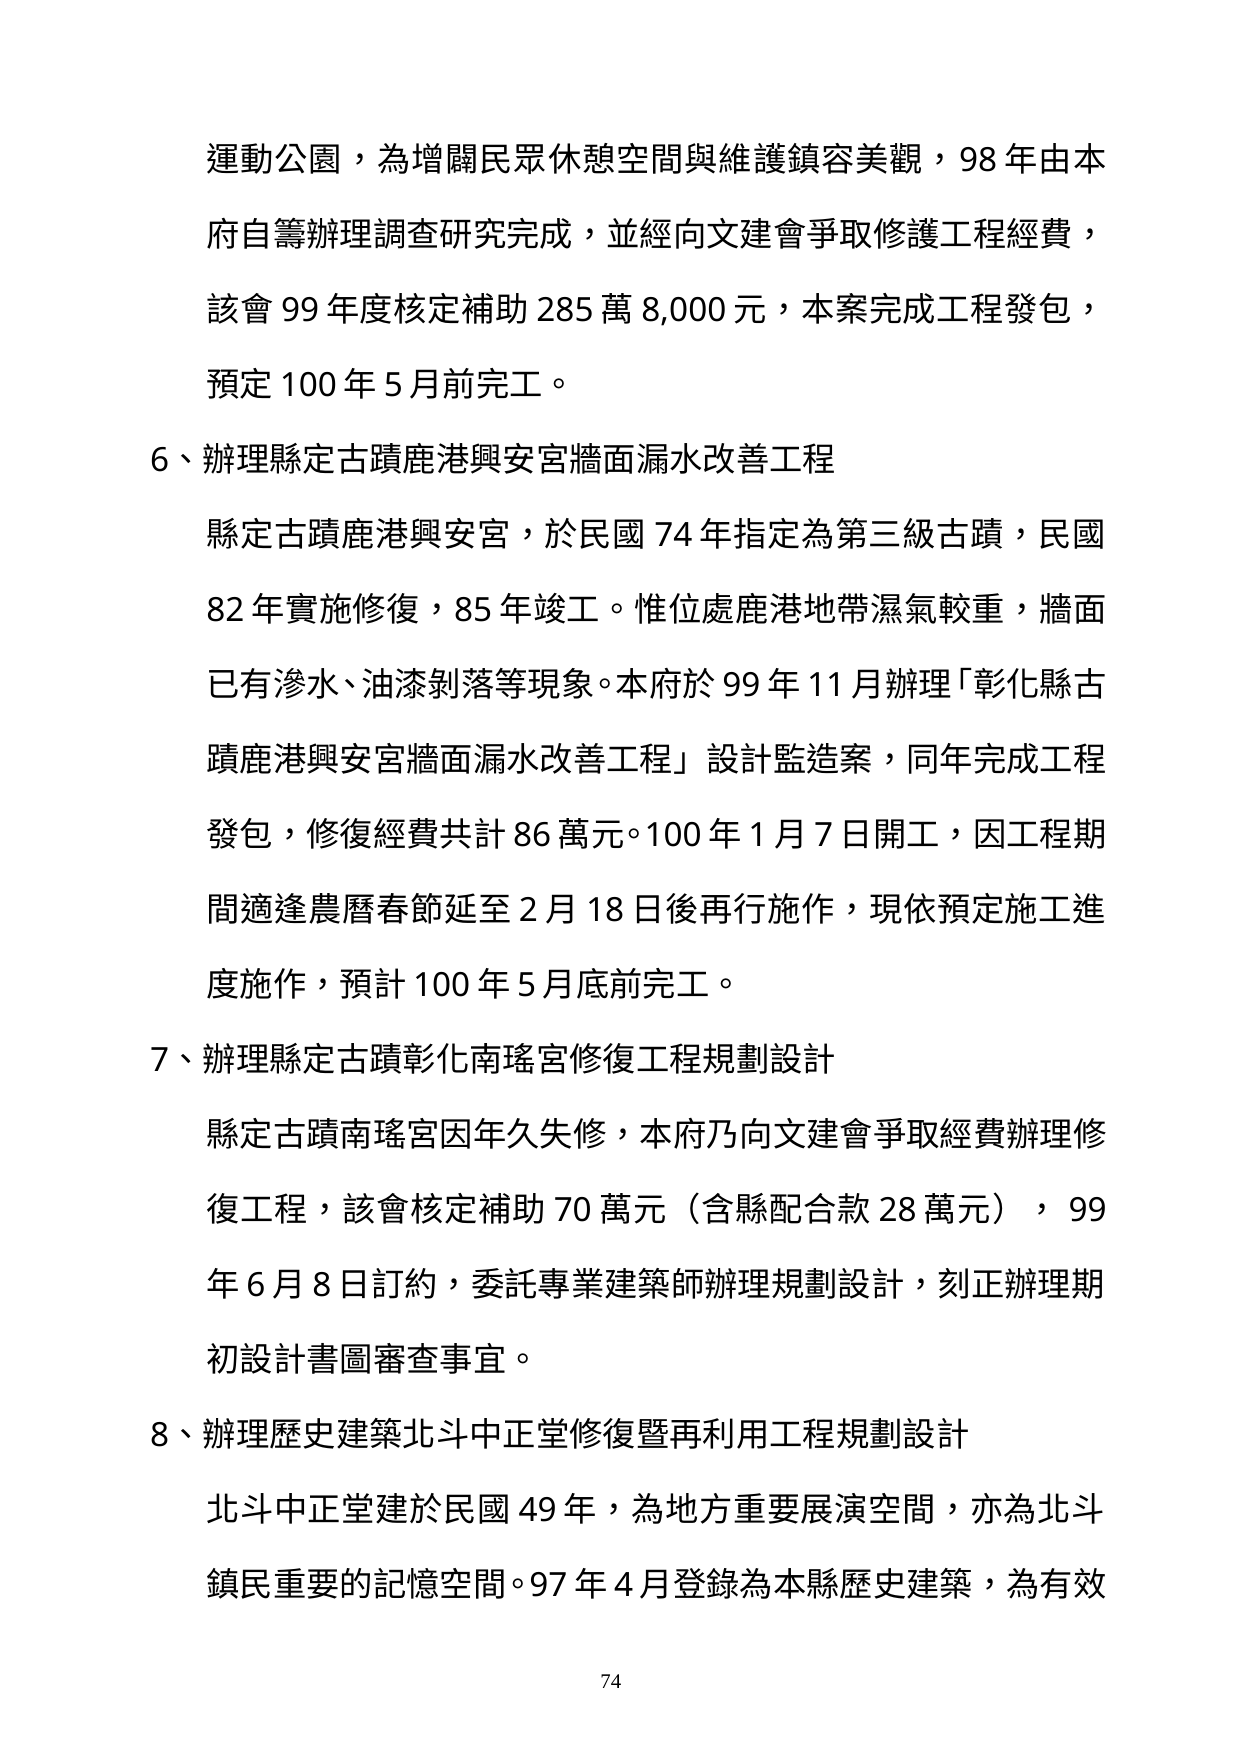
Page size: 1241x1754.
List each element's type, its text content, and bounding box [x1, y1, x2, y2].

text 運動公園，為增闢民眾休憩空間與維護鎮容美觀，98年由本府自籌辦理調查研究完成，並經向文建會爭取修護工程經費，該會99年度核定補助285萬8,000元，本案完成工程發包，預定100年5月前完工。 [206, 120, 1106, 420]
text 7、辦理縣定古蹟彰化南瑤宮修復工程規劃設計 [150, 1020, 1106, 1095]
text 北斗中正堂建於民國49年，為地方重要展演空間，亦為北斗鎮民重要的記憶空間。97年4月登錄為本縣歷史建築，為有效 [206, 1470, 1106, 1620]
text 縣定古蹟南瑤宮因年久失修，本府乃向文建會爭取經費辦理修復工程，該會核定補助70萬元（含縣配合款28萬元）， 99年6月8日訂約，委託專業建築師辦理規劃設計，刻正辦理期初設計書圖審查事宜。 [206, 1095, 1106, 1395]
text 6、辦理縣定古蹟鹿港興安宮牆面漏水改善工程 [150, 420, 1106, 495]
text 8、辦理歷史建築北斗中正堂修復暨再利用工程規劃設計 [150, 1395, 1106, 1470]
text 縣定古蹟鹿港興安宮，於民國74年指定為第三級古蹟，民國82年實施修復，85年竣工。惟位處鹿港地帶濕氣較重，牆面已有滲水、油漆剝落等現象。本府於99年11月辦理「彰化縣古蹟鹿港興安宮牆面漏水改善工程」設計監造案，同年完成工程發包，修復經費共計86萬元。100年1月7日開工，因工程期間適逢農曆春節延至2月18日後再行施作，現依預定施工進度施作，預計100年5月底前完工。 [206, 495, 1106, 1020]
